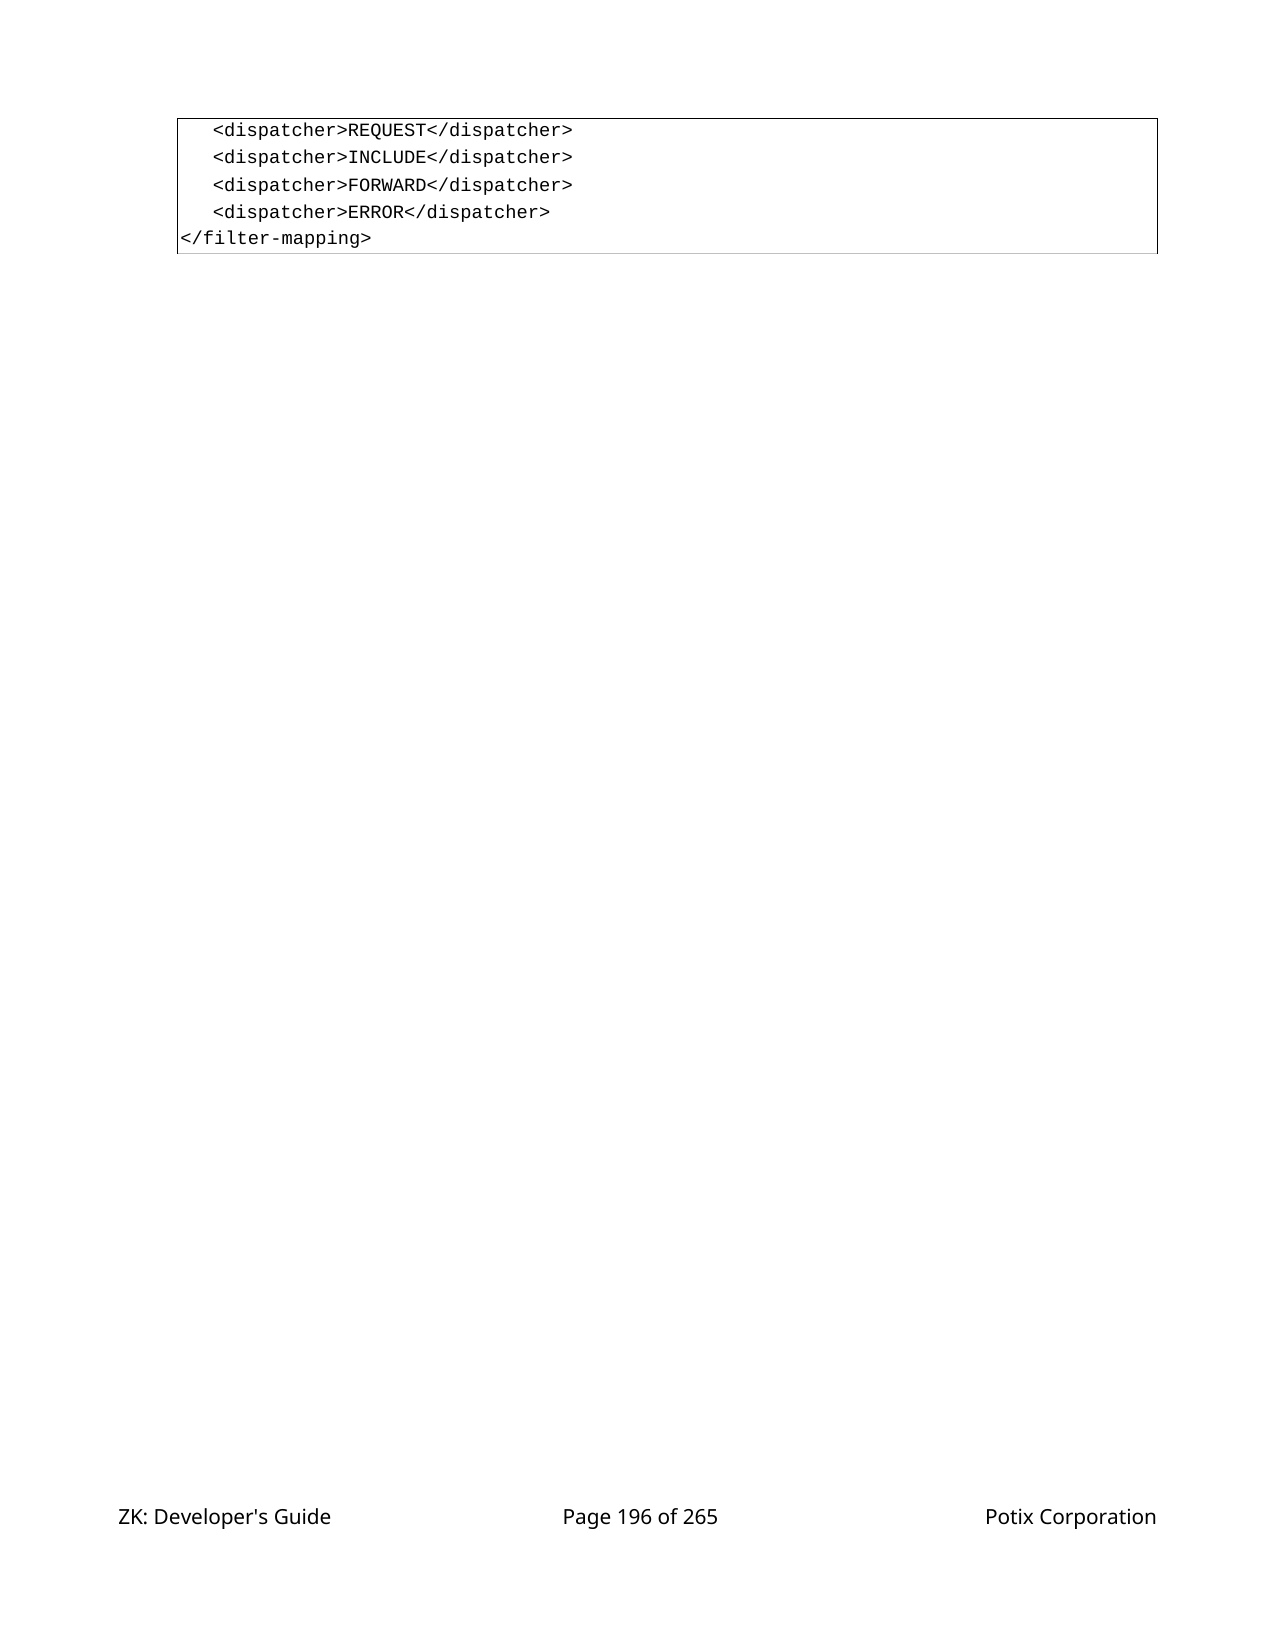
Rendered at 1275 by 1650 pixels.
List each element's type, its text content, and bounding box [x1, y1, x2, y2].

text <dispatcher>ERROR</dispatcher> </filter-mapping> [178, 200, 1157, 253]
text <dispatcher>REQUEST</dispatcher> [178, 119, 1157, 142]
text <dispatcher>INCLUDE</dispatcher> [178, 145, 1157, 169]
text <dispatcher>FORWARD</dispatcher> [178, 172, 1157, 197]
